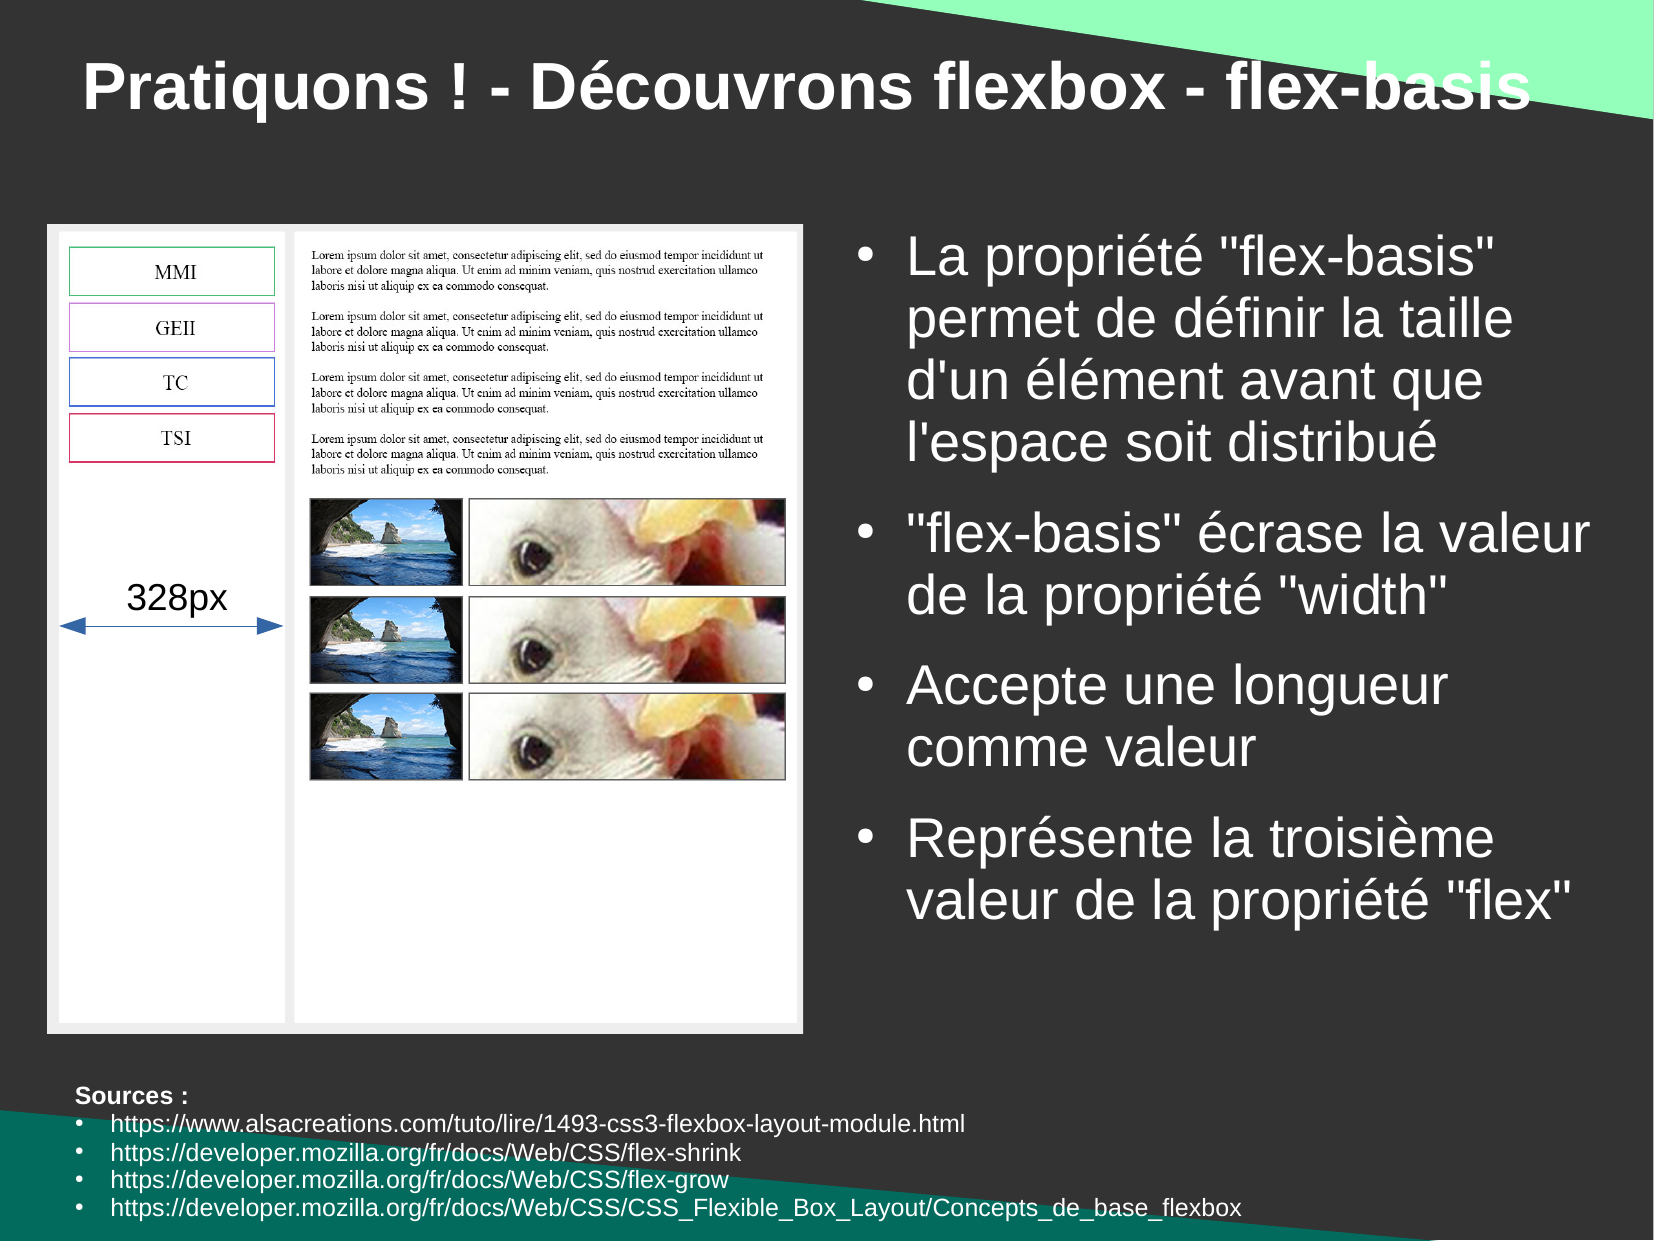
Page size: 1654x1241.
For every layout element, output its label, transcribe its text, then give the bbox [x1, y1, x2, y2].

text_box 328px [106, 569, 249, 626]
list La propriété "flex-basis" permet de définir la taille d'un élément avant que l'espace soit distribué "flex-basis" écrase la valeur de la propriété "width" Accepte une longueur comme valeur Représente la troisième valeur de la propriété "flex" [838, 224, 1619, 945]
title Pratiquons ! - Découvrons flexbox - flex-basis [82, 49, 1630, 142]
text_box [860, 0, 1654, 120]
text_box Sources : https://www.alsacreations.com/tuto/lire/1493-css3-flexbox-layout-module.html https://developer.mozilla.org/fr/docs/Web/CSS/flex-shrink https://developer.mozilla.org/fr/docs/Web/CSS/flex-grow https://developer.mozilla.org/fr/docs/Web/CSS/CSS_Flexible_Box_Layout/Concepts_de_base_flexbox [60, 1074, 1546, 1241]
picture [47, 224, 804, 1034]
